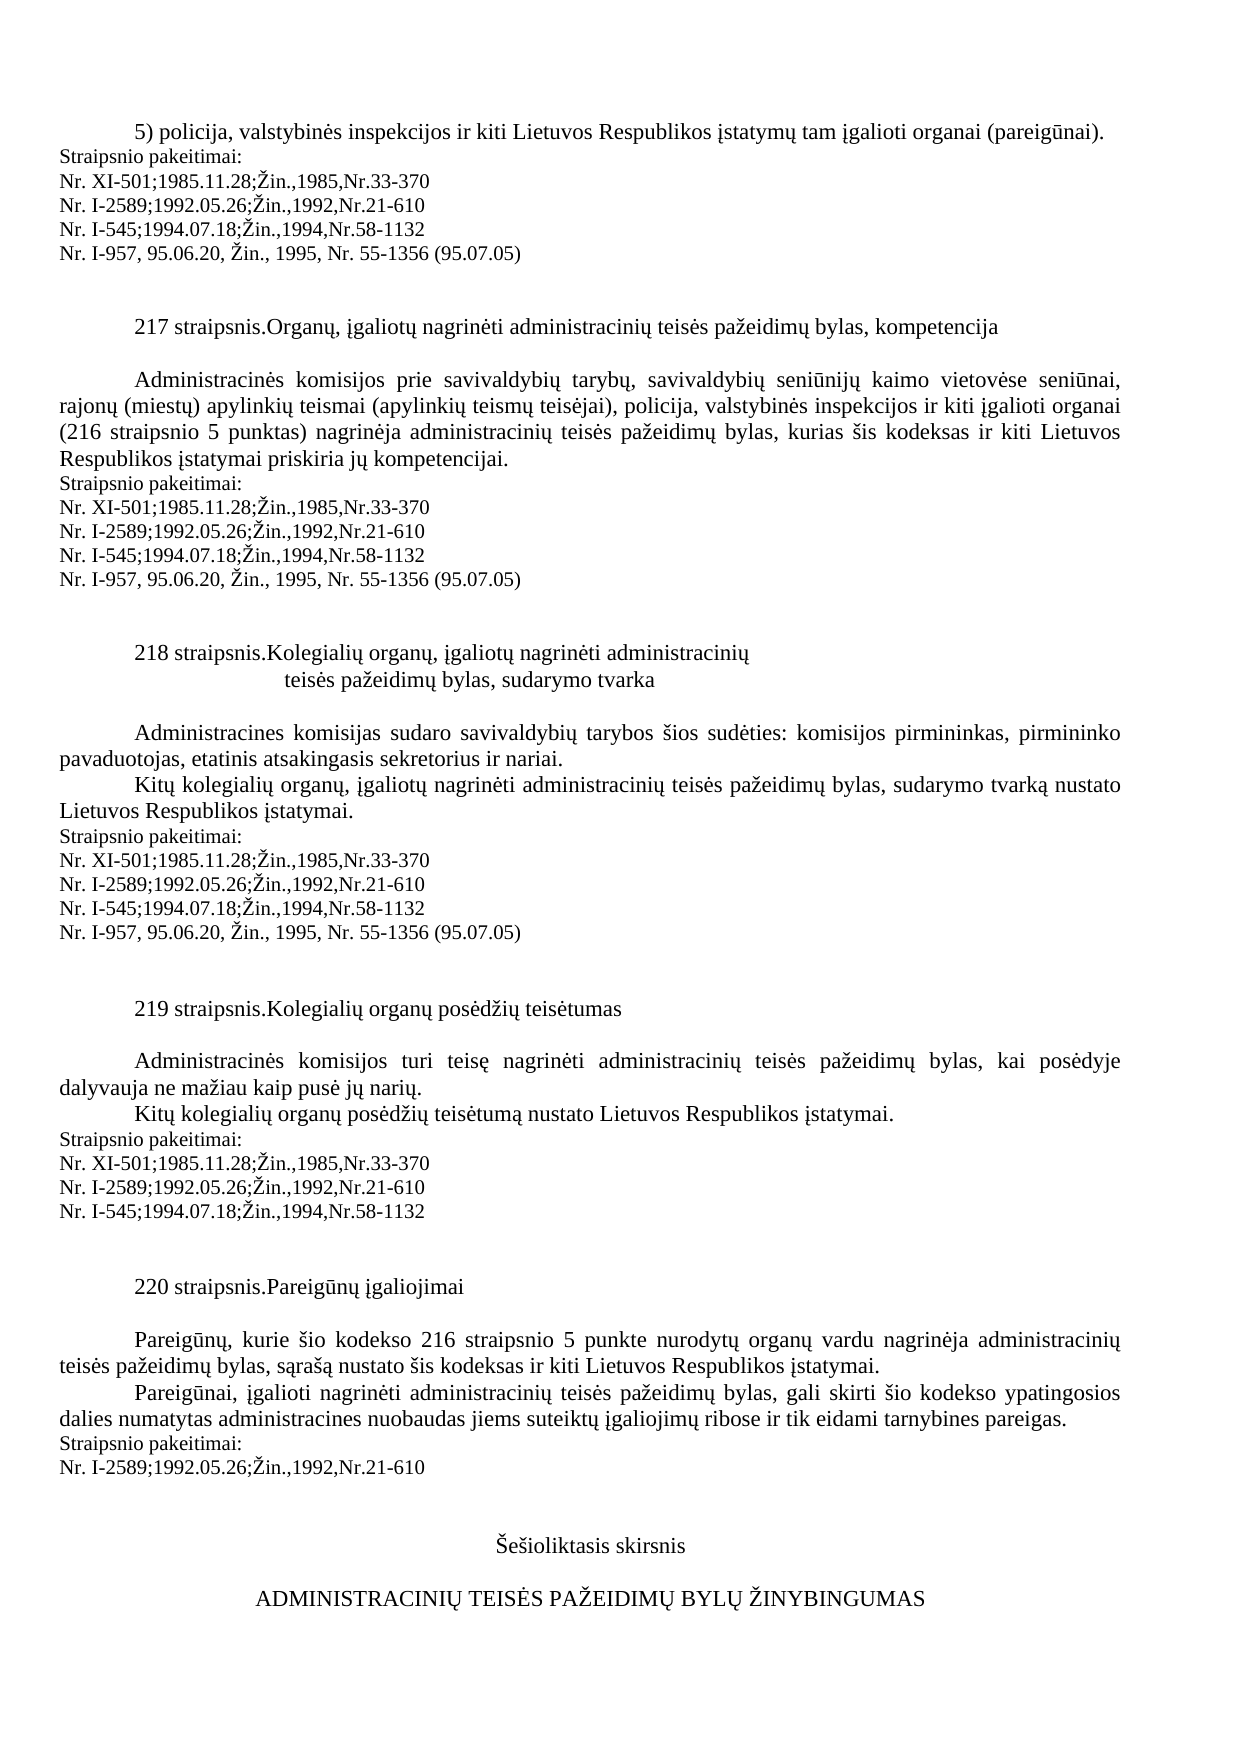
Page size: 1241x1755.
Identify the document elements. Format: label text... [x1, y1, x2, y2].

text Straipsnio pakeitimai: [59, 1126, 1122, 1151]
text Nr. I-2589;1992.05.26;Žin.,1992,Nr.21-610 [59, 519, 1122, 543]
text Nr. I-2589;1992.05.26;Žin.,1992,Nr.21-610 [59, 1455, 1122, 1479]
text teisės pažeidimų bylas, sudarymo tvarka [59, 666, 1122, 692]
text Nr. I-545;1994.07.18;Žin.,1994,Nr.58-1132 [59, 896, 1122, 920]
text Nr. XI-501;1985.11.28;Žin.,1985,Nr.33-370 [59, 848, 1122, 872]
text Straipsnio pakeitimai: [59, 824, 1122, 848]
text Nr. I-957, 95.06.20, Žin., 1995, Nr. 55-1356 (95.07.05) [59, 241, 1122, 265]
text Nr. XI-501;1985.11.28;Žin.,1985,Nr.33-370 [59, 495, 1122, 519]
text 5) policija, valstybinės inspekcijos ir kiti Lietuvos Respublikos įstatymų tam įgalioti organai (pareigūnai). [59, 118, 1122, 144]
text Administracines komisijas sudaro savivaldybių tarybos šios sudėties: komisijos pirmininkas, pirmininko pavaduotojas, etatinis atsakingasis sekretorius ir nariai. [59, 718, 1122, 771]
text Nr. I-545;1994.07.18;Žin.,1994,Nr.58-1132 [59, 1199, 1122, 1223]
text 219 straipsnis.Kolegialių organų posėdžių teisėtumas [59, 995, 1122, 1021]
text Pareigūnai, įgalioti nagrinėti administracinių teisės pažeidimų bylas, gali skirti šio kodekso ypatingosios dalies numatytas administracines nuobaudas jiems suteiktų įgaliojimų ribose ir tik eidami tarnybines pareigas. [59, 1378, 1122, 1431]
text Administracinės komisijos turi teisę nagrinėti administracinių teisės pažeidimų bylas, kai posėdyje dalyvauja ne mažiau kaip pusė jų narių. [59, 1047, 1122, 1100]
text Straipsnio pakeitimai: [59, 144, 1122, 168]
text ADMINISTRACINIŲ TEISĖS PAŽEIDIMŲ BYLŲ ŽINYBINGUMAS [59, 1585, 1122, 1611]
text Nr. XI-501;1985.11.28;Žin.,1985,Nr.33-370 [59, 1151, 1122, 1174]
text 218 straipsnis.Kolegialių organų, įgaliotų nagrinėti administracinių [59, 639, 1122, 666]
text Nr. I-545;1994.07.18;Žin.,1994,Nr.58-1132 [59, 217, 1122, 241]
text Nr. I-957, 95.06.20, Žin., 1995, Nr. 55-1356 (95.07.05) [59, 920, 1122, 944]
text 220 straipsnis.Pareigūnų įgaliojimai [59, 1273, 1122, 1299]
text Nr. I-957, 95.06.20, Žin., 1995, Nr. 55-1356 (95.07.05) [59, 567, 1122, 591]
text Nr. I-545;1994.07.18;Žin.,1994,Nr.58-1132 [59, 543, 1122, 567]
text Pareigūnų, kurie šio kodekso 216 straipsnio 5 punkte nurodytų organų vardu nagrinėja administracinių teisės pažeidimų bylas, sąrašą nustato šis kodeksas ir kiti Lietuvos Respublikos įstatymai. [59, 1326, 1122, 1378]
text Šešioliktasis skirsnis [59, 1532, 1122, 1558]
text Kitų kolegialių organų posėdžių teisėtumą nustato Lietuvos Respublikos įstatymai. [59, 1100, 1122, 1126]
text Nr. I-2589;1992.05.26;Žin.,1992,Nr.21-610 [59, 193, 1122, 217]
text Administracinės komisijos prie savivaldybių tarybų, savivaldybių seniūnijų kaimo vietovėse seniūnai, rajonų (miestų) apylinkių teismai (apylinkių teismų teisėjai), policija, valstybinės inspekcijos ir kiti įgalioti organai (216 straipsnio 5 punktas) nagrinėja administracinių teisės pažeidimų bylas, kurias šis kodeksas ir kiti Lietuvos Respublikos įstatymai priskiria jų kompetencijai. [59, 366, 1122, 471]
text Kitų kolegialių organų, įgaliotų nagrinėti administracinių teisės pažeidimų bylas, sudarymo tvarką nustato Lietuvos Respublikos įstatymai. [59, 771, 1122, 824]
text 217 straipsnis.Organų, įgaliotų nagrinėti administracinių teisės pažeidimų bylas, kompetencija [59, 313, 1122, 339]
text Straipsnio pakeitimai: [59, 1431, 1122, 1455]
text Nr. I-2589;1992.05.26;Žin.,1992,Nr.21-610 [59, 872, 1122, 896]
text Straipsnio pakeitimai: [59, 471, 1122, 495]
text Nr. XI-501;1985.11.28;Žin.,1985,Nr.33-370 [59, 168, 1122, 193]
text Nr. I-2589;1992.05.26;Žin.,1992,Nr.21-610 [59, 1174, 1122, 1199]
